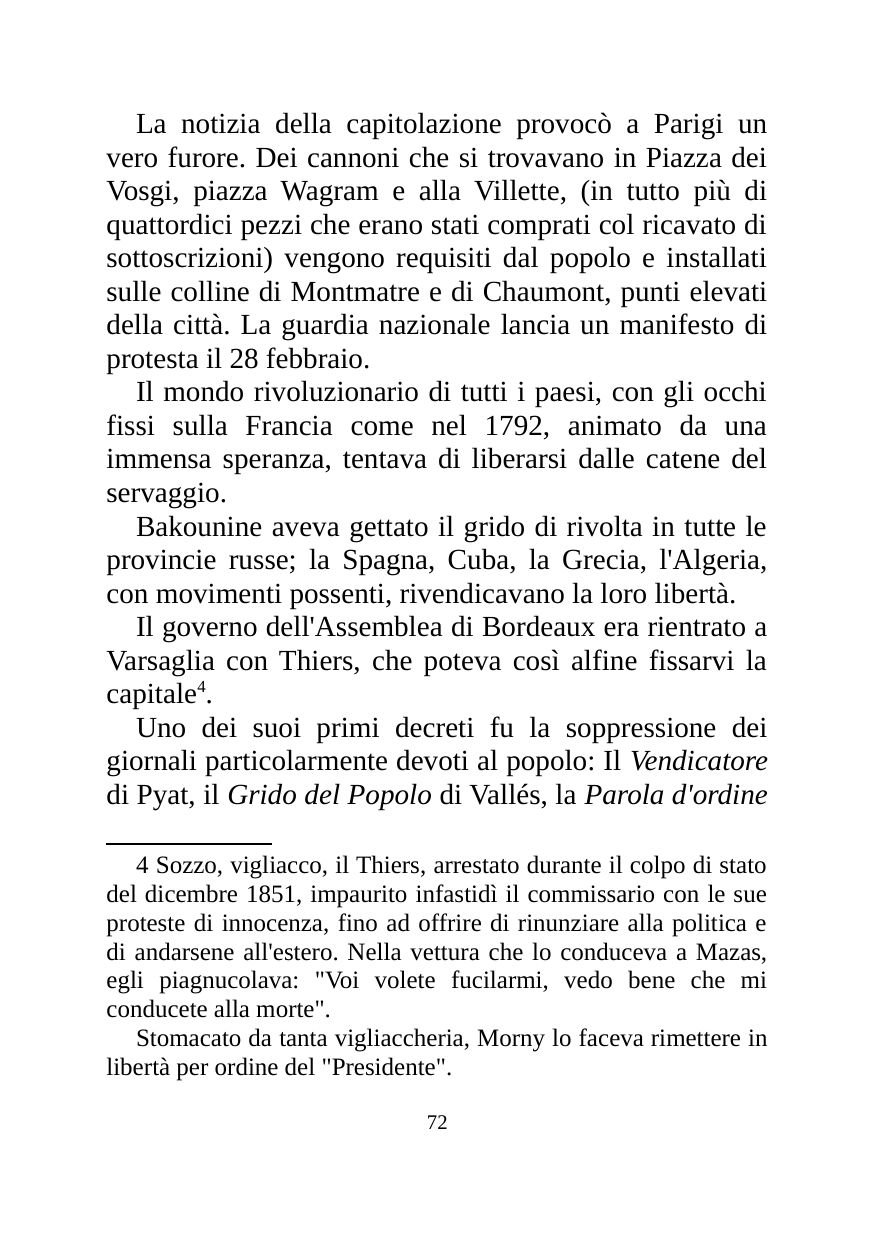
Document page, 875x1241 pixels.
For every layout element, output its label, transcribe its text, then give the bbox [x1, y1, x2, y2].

text La notizia della capitolazione provocò a Parigi un vero furore. Dei cannoni che si trovavano in Piazza dei Vosgi, piazza Wagram e alla Villette, (in tutto più di quattordici pezzi che erano stati comprati col ricavato di sottoscrizioni) vengono requisiti dal popolo e installati sulle colline di Montmatre e di Chaumont, punti elevati della città. La guardia nazionale lancia un manifesto di protesta il 28 febbraio. [106, 106, 768, 374]
text Il governo dell'Assemblea di Bordeaux era rientrato a Varsaglia con Thiers, che poteva così alfine fissarvi la capitale. [106, 609, 768, 710]
text Il mondo rivoluzionario di tutti i paesi, con gli occhi fissi sulla Francia come nel 1792, animato da una immensa speranza, tentava di liberarsi dalle catene del servaggio. [106, 374, 768, 509]
text Uno dei suoi primi decreti fu la soppressione dei giornali particolarmente devoti al popolo: Il Vendicatore di Pyat, il Grido del Popolo di Vallés, la Parola d'ordine [106, 710, 768, 811]
text Stomacato da tanta vigliaccheria, Morny lo faceva rimettere in libertà per ordine del "Presidente". [106, 1023, 768, 1080]
text Sozzo, vigliacco, il Thiers, arrestato durante il colpo di stato del dicembre 1851, impaurito infastidì il commissario con le sue proteste di innocenza, fino ad offrire di rinunziare alla politica e di andarsene all'estero. Nella vettura che lo conduceva a Mazas, egli piagnucolava: "Voi volete fucilarmi, vedo bene che mi conducete alla morte". [106, 850, 768, 1023]
text Bakounine aveva gettato il grido di rivolta in tutte le provincie russe; la Spagna, Cuba, la Grecia, l'Algeria, con movimenti possenti, rivendicavano la loro libertà. [106, 509, 768, 609]
